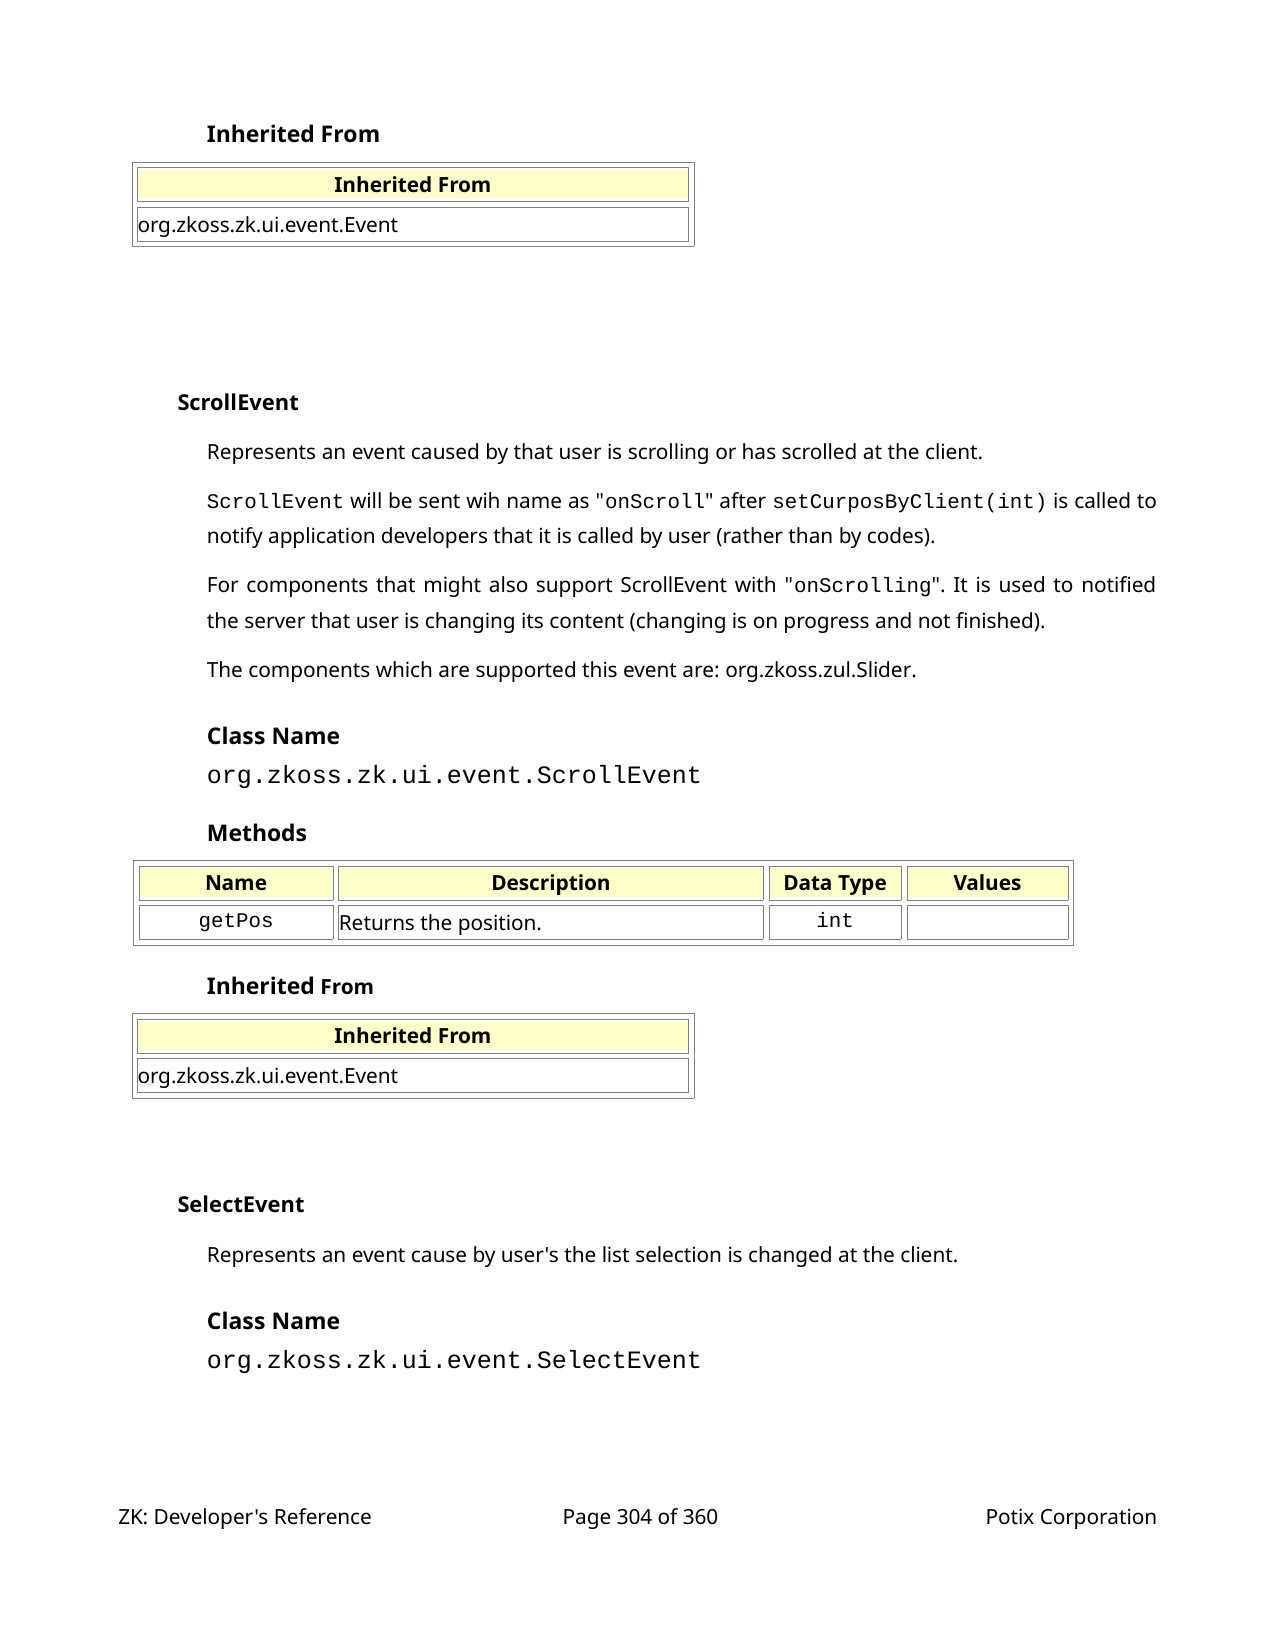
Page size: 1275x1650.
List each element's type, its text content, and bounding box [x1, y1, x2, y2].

subtitle ScrollEvent [177, 386, 1157, 416]
table_header Name [136, 861, 336, 900]
table_cell [908, 906, 1068, 939]
table_header Inherited From [134, 163, 691, 201]
subtitle Class Name [207, 1304, 1157, 1336]
table_cell org.zkoss.zk.ui.event.Event [134, 1053, 691, 1092]
text org.zkoss.zk.ui.event.ScrollEvent [207, 763, 1157, 791]
text Represents an event cause by user's the list selection is changed at the client. [207, 1240, 1157, 1268]
table_cell [904, 900, 1071, 939]
table_cell Returns the position. [336, 900, 766, 939]
table_header Description [336, 861, 766, 900]
subtitle Methods [207, 816, 1157, 848]
table_header Data Type [766, 861, 904, 900]
subtitle SelectEvent [177, 1189, 1157, 1219]
text For components that might also support ScrollEvent with "onScrolling". It is used to notified the server that user is changing its content (changing is on progress and not finished). [207, 570, 1157, 634]
text Represents an event caused by that user is scrolling or has scrolled at the client. [207, 437, 1157, 465]
subtitle Inherited From [207, 969, 1157, 1001]
text org.zkoss.zk.ui.event.SelectEvent [207, 1348, 1157, 1376]
text The components which are supported this event are: org.zkoss.zul.Slider. [207, 655, 1157, 683]
text ScrollEvent will be sent wih name as "onScroll" after setCurposByClient(int) is called to notify application developers that it is called by user (rather than by codes). [207, 486, 1157, 550]
table_cell int [766, 900, 904, 939]
subtitle Inherited From [207, 118, 1157, 149]
table_cell getPos [136, 900, 336, 939]
table_header Inherited From [134, 1014, 691, 1053]
subtitle Class Name [207, 719, 1157, 751]
table_header Values [904, 861, 1071, 900]
table_cell org.zkoss.zk.ui.event.Event [134, 201, 691, 241]
